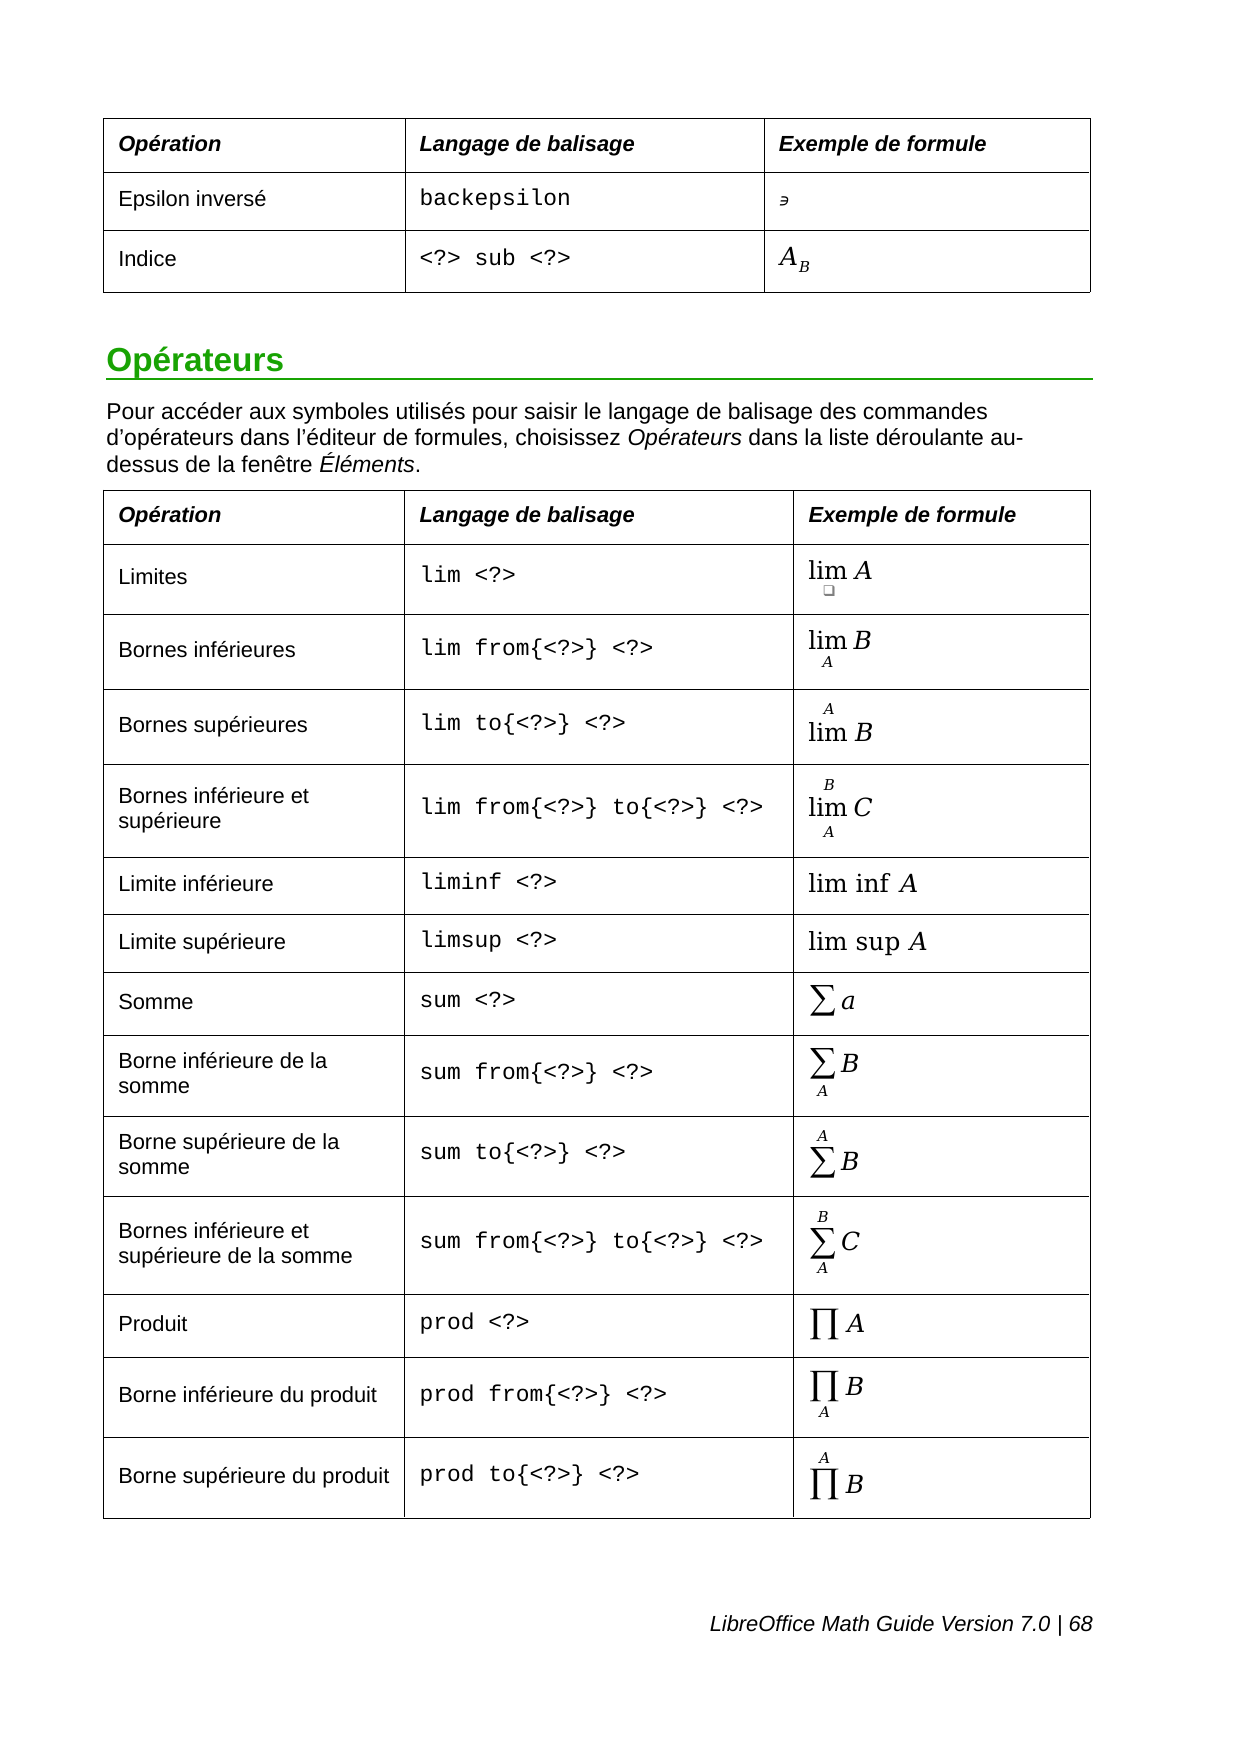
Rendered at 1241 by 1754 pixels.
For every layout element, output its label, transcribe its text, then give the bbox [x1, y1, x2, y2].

table_header Opération [104, 119, 405, 172]
text Pour accéder aux symboles utilisés pour saisir le langage de balisage des commandes d’opérateurs dans l’éditeur de formules, choisissez Opérateurs dans la liste déroulante au-dessus de la fenêtre Éléments. [106, 398, 1093, 477]
table_cell backepsilon [406, 173, 764, 230]
table_cell [794, 1437, 1090, 1517]
table_cell lim to{<?>} <?> [405, 690, 793, 764]
table_cell sum to{<?>} <?> [405, 1117, 793, 1196]
table_cell Bornes inférieures [104, 615, 404, 689]
table_cell [794, 1035, 1090, 1116]
table_cell prod <?> [405, 1295, 793, 1357]
table_cell <?> sub <?> [406, 231, 764, 292]
table_cell Produit [104, 1295, 404, 1357]
table_header Exemple de formule [794, 491, 1090, 543]
table_cell Indice [104, 231, 405, 292]
table_cell Bornes supérieures [104, 690, 404, 764]
table_cell [794, 614, 1090, 689]
table_cell [794, 972, 1090, 1035]
table_cell [794, 1294, 1090, 1357]
table_cell [765, 172, 1090, 230]
table_header Langage de balisage [405, 491, 793, 543]
table_cell [765, 230, 1090, 292]
table_cell sum from{<?>} to{<?>} <?> [405, 1197, 793, 1294]
subtitle Opérateurs [106, 340, 1093, 378]
table_header Langage de balisage [406, 119, 764, 172]
table_cell Bornes inférieure et supérieure [104, 765, 404, 857]
table_cell Borne inférieure de la somme [104, 1036, 404, 1116]
table_cell Limites [104, 545, 404, 613]
table_cell lim from{<?>} to{<?>} <?> [405, 765, 793, 857]
table_cell [794, 914, 1090, 972]
table_header Opération [104, 491, 404, 543]
table_cell Borne inférieure du produit [104, 1358, 404, 1437]
table_cell [794, 689, 1090, 764]
table_cell Limite supérieure [104, 915, 404, 972]
table_cell limsup <?> [405, 915, 793, 972]
table_cell Borne supérieure de la somme [104, 1117, 404, 1196]
table_cell prod to{<?>} <?> [405, 1438, 793, 1517]
table_cell Limite inférieure [104, 858, 404, 914]
table_cell prod from{<?>} <?> [405, 1358, 793, 1437]
table_cell Borne supérieure du produit [104, 1438, 404, 1517]
table_cell [794, 544, 1090, 613]
table_cell Bornes inférieure et supérieure de la somme [104, 1197, 404, 1294]
table_cell sum <?> [405, 973, 793, 1035]
table_cell [794, 1196, 1090, 1294]
table_cell [794, 764, 1090, 857]
table_cell lim <?> [405, 545, 793, 613]
table_cell Somme [104, 973, 404, 1035]
table_cell liminf <?> [405, 858, 793, 914]
table_header Exemple de formule [765, 119, 1090, 172]
table_cell [794, 1357, 1090, 1437]
table_cell [794, 1116, 1090, 1196]
table_cell [794, 857, 1090, 914]
table_cell Epsilon inversé [104, 173, 405, 230]
table_cell sum from{<?>} <?> [405, 1036, 793, 1116]
table_cell lim from{<?>} <?> [405, 615, 793, 689]
